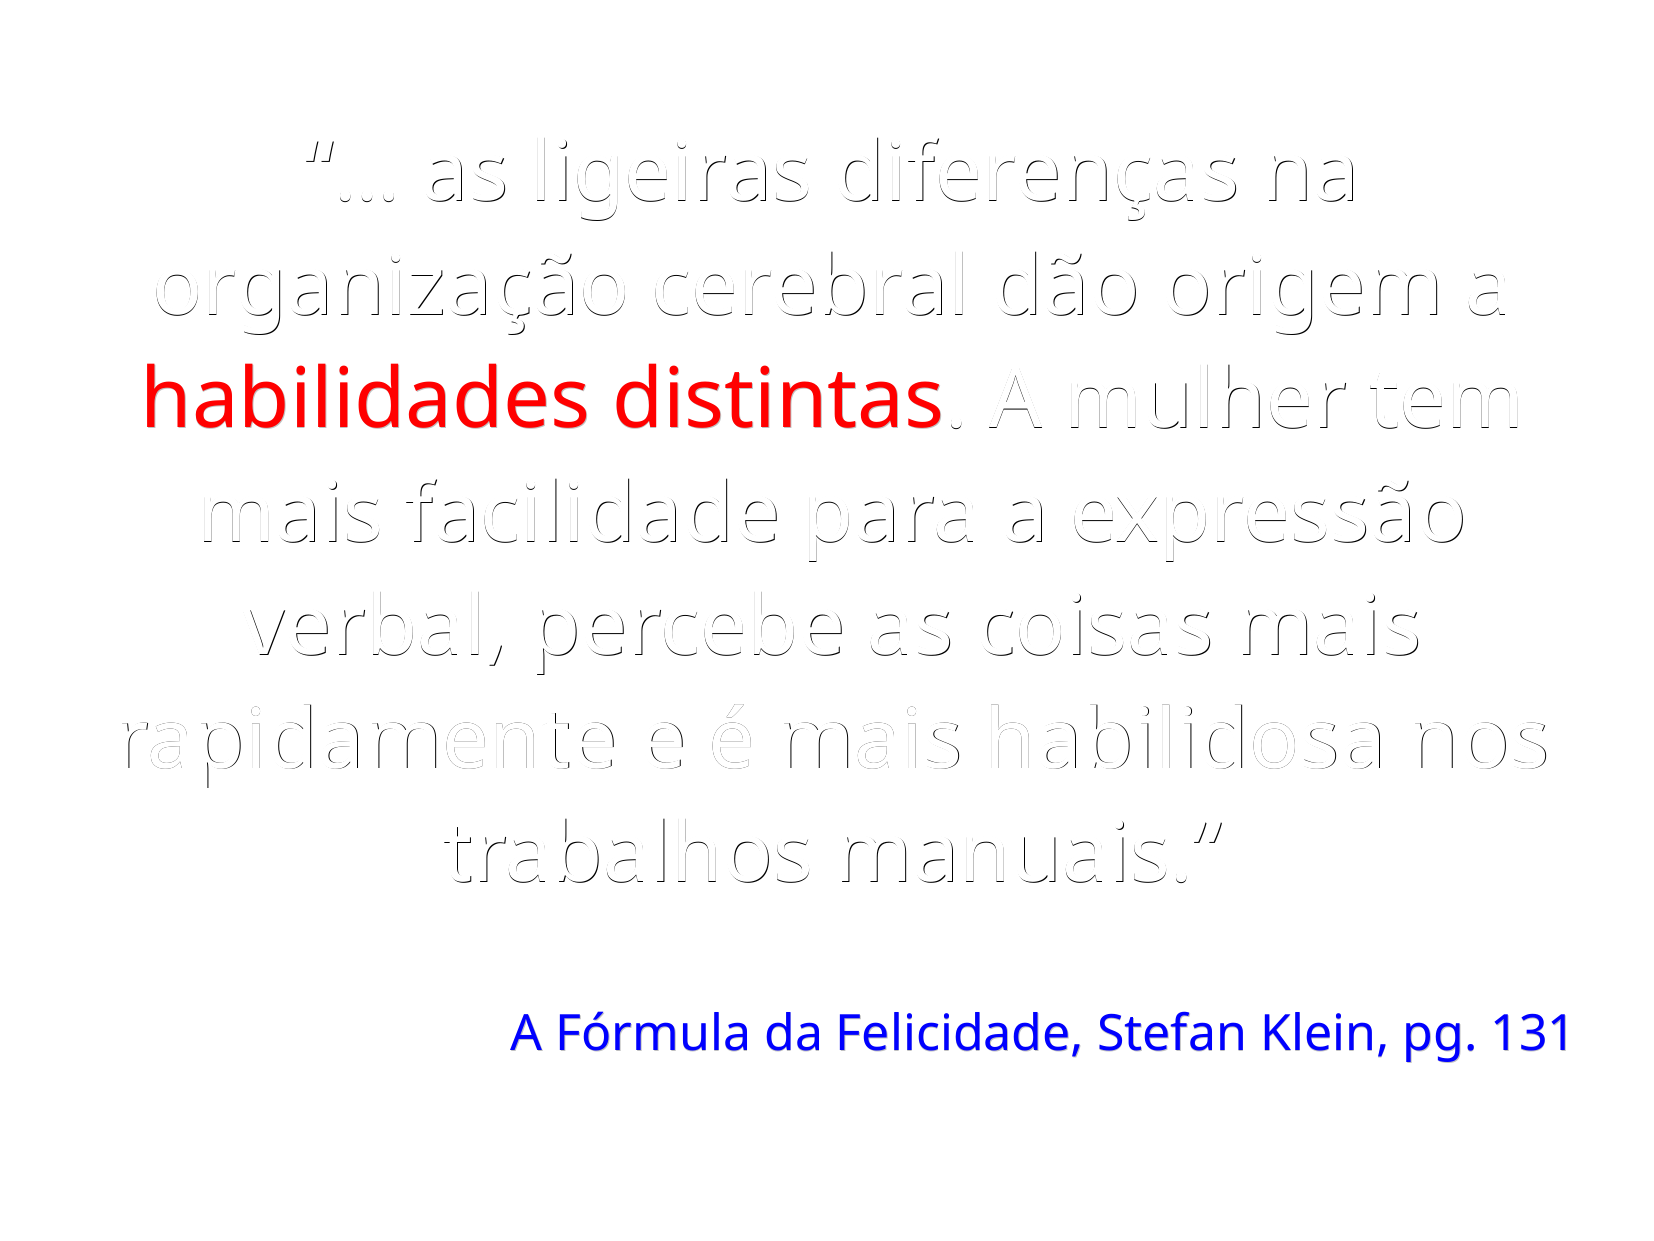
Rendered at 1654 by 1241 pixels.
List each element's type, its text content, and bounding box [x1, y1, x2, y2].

subtitle “… as ligeiras diferenças na organização cerebral dão origem a habilidades distintas. A mulher tem mais facilidade para a expressão verbal, percebe as coisas mais rapidamente e é mais habilidosa nos trabalhos manuais.” A Fórmula da Felicidade, Stefan Klein, pg. 131 [88, 59, 1577, 1119]
